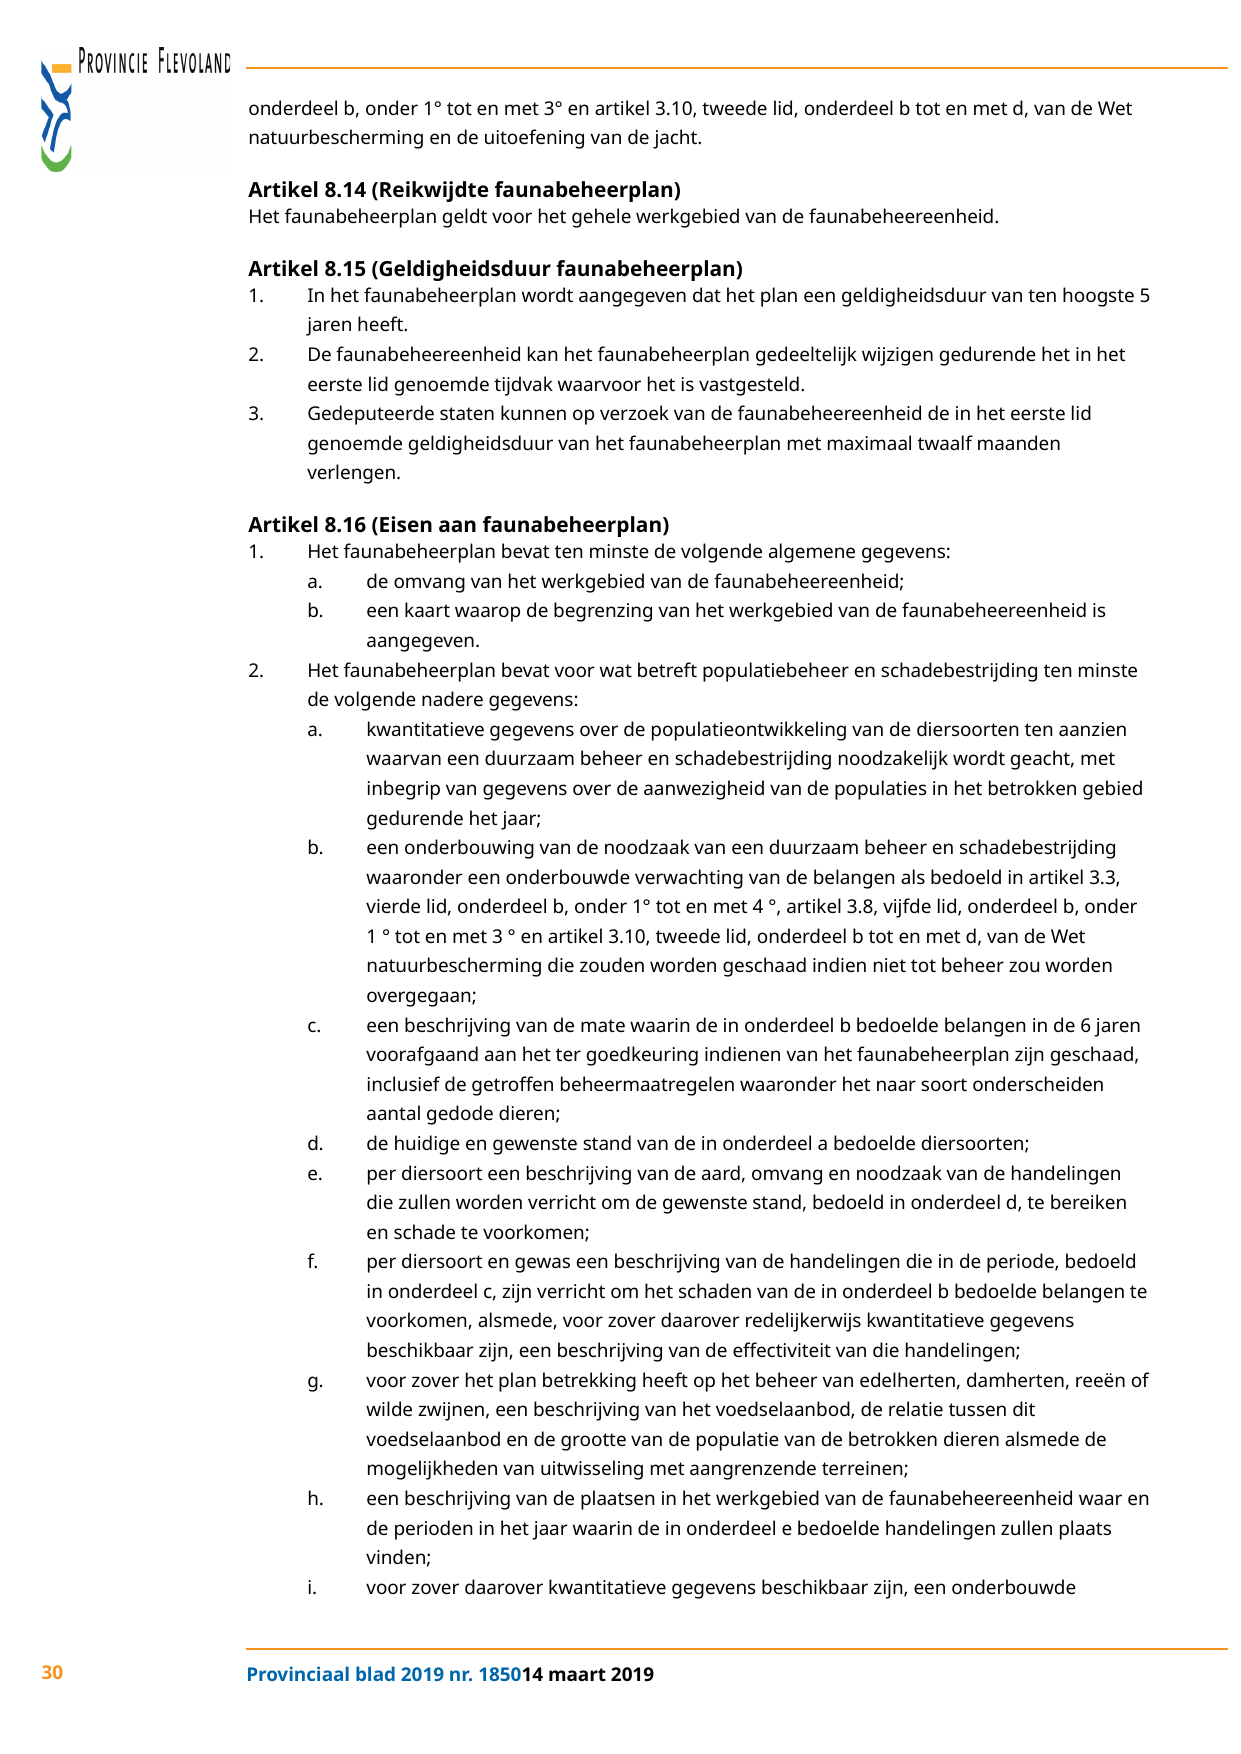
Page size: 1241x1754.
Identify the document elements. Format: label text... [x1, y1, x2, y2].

list een beschrijving van de mate waarin de in onderdeel b bedoelde belangen in de 6 jaren voorafgaand aan het ter goedkeuring indienen van het faunabeheerplan zijn geschaad, inclusief de getroffen beheermaatregelen waaronder het naar soort onderscheiden aantal gedode dieren; [307, 1012, 1152, 1126]
list een kaart waarop de begrenzing van het werkgebied van de faunabeheereenheid is aangegeven. [307, 598, 1152, 653]
list een beschrijving van de plaatsen in het werkgebied van de faunabeheereenheid waar en de perioden in het jaar waarin de in onderdeel e bedoelde handelingen zullen plaats vinden; [307, 1485, 1152, 1570]
list Het faunabeheerplan bevat ten minste de volgende algemene gegevens: [248, 538, 1152, 564]
text Artikel 8.16 (Eisen aan faunabeheerplan) [248, 510, 1152, 538]
list de omvang van het werkgebied van de faunabeheereenheid; [307, 568, 1152, 594]
list Het faunabeheerplan bevat voor wat betreft populatiebeheer en schadebestrijding ten minste de volgende nadere gegevens: [248, 657, 1152, 712]
list kwantitatieve gegevens over de populatieontwikkeling van de diersoorten ten aanzien waarvan een duurzaam beheer en schadebestrijding noodzakelijk wordt geacht, met inbegrip van gegevens over de aanwezigheid van de populaties in het betrokken gebied gedurende het jaar; [307, 716, 1152, 830]
list voor zover daarover kwantitatieve gegevens beschikbaar zijn, een onderbouwde [307, 1574, 1152, 1599]
list een onderbouwing van de noodzaak van een duurzaam beheer en schadebestrijding waaronder een onderbouwde verwachting van de belangen als bedoeld in artikel 3.3, vierde lid, onderdeel b, onder 1° tot en met 4 °, artikel 3.8, vijfde lid, onderdeel b, onder 1 ° tot en met 3 ° en artikel 3.10, tweede lid, onderdeel b tot en met d, van de Wet natuurbescherming die zouden worden geschaad indien niet tot beheer zou worden overgegaan; [307, 834, 1152, 1008]
text Het faunabeheerplan geldt voor het gehele werkgebied van de faunabeheereenheid. [248, 203, 1152, 229]
text onderdeel b, onder 1° tot en met 3° en artikel 3.10, tweede lid, onderdeel b tot en met d, van de Wet natuurbescherming en de uitoefening van de jacht. [248, 95, 1152, 150]
list voor zover het plan betrekking heeft op het beheer van edelherten, damherten, reeën of wilde zwijnen, een beschrijving van het voedselaanbod, de relatie tussen dit voedselaanbod en de grootte van de populatie van de betrokken dieren alsmede de mogelijkheden van uitwisseling met aangrenzende terreinen; [307, 1367, 1152, 1481]
text Artikel 8.15 (Geldigheidsduur faunabeheerplan) [248, 254, 1152, 282]
list per diersoort een beschrijving van de aard, omvang en noodzaak van de handelingen die zullen worden verricht om de gewenste stand, bedoeld in onderdeel d, te bereiken en schade te voorkomen; [307, 1160, 1152, 1244]
picture [41, 47, 231, 172]
text Artikel 8.14 (Reikwijdte faunabeheerplan) [248, 175, 1152, 203]
list per diersoort en gewas een beschrijving van de handelingen die in de periode, bedoeld in onderdeel c, zijn verricht om het schaden van de in onderdeel b bedoelde belangen te voorkomen, alsmede, voor zover daarover redelijkerwijs kwantitatieve gegevens beschikbaar zijn, een beschrijving van de effectiviteit van die handelingen; [307, 1248, 1152, 1363]
list In het faunabeheerplan wordt aangegeven dat het plan een geldigheidsduur van ten hoogste 5 jaren heeft. [248, 282, 1152, 337]
list De faunabeheereenheid kan het faunabeheerplan gedeeltelijk wijzigen gedurende het in het eerste lid genoemde tijdvak waarvoor het is vastgesteld. [248, 341, 1152, 397]
list de huidige en gewenste stand van de in onderdeel a bedoelde diersoorten; [307, 1130, 1152, 1156]
list Gedeputeerde staten kunnen op verzoek van de faunabeheereenheid de in het eerste lid genoemde geldigheidsduur van het faunabeheerplan met maximaal twaalf maanden verlengen. [248, 400, 1152, 485]
